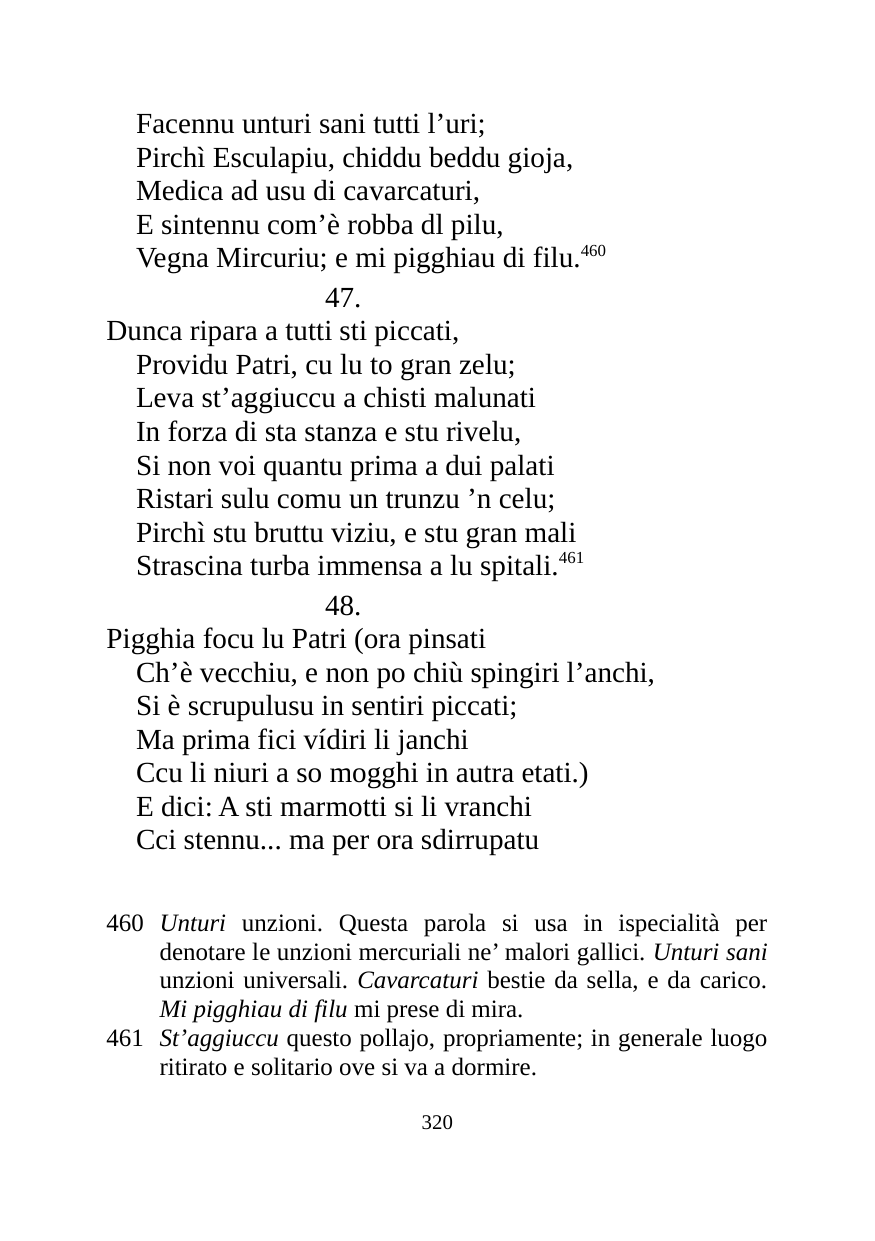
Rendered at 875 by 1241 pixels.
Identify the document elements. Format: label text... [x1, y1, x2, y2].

text Pigghia focu lu Patri (ora pinsati Ch’è vecchiu, e non po chiù spingiri l’anchi, Si è scrupulusu in sentiri piccati; Ma prima fici vídiri li janchi Ccu li niuri a so mogghi in autra etati.) E dici: A sti marmotti si li vranchi Cci stennu... ma per ora sdirrupatu [106, 621, 768, 856]
text St’aggiuccu questo pollajo, propriamente; in generale luogo ritirato e solitario ove si va a dormire. [106, 1023, 768, 1080]
text 47. [325, 280, 768, 313]
text 48. [325, 588, 768, 621]
text Dunca ripara a tutti sti piccati, Providu Patri, cu lu to gran zelu; Leva st’aggiuccu a chisti malunati In forza di sta stanza e stu rivelu, Si non voi quantu prima a dui palati Ristari sulu comu un trunzu ’n celu; Pirchì stu bruttu viziu, e stu gran mali Strascina turba immensa a lu spitali. [106, 313, 768, 582]
text Facennu unturi sani tutti l’uri; Pirchì Esculapiu, chiddu beddu gioja, Medica ad usu di cavarcaturi, E sintennu com’è robba dl pilu, Vegna Mircuriu; e mi pigghiau di filu. [106, 106, 768, 274]
text Unturi unzioni. Questa parola si usa in ispecialità per denotare le unzioni mercuriali ne’ malori gallici. Unturi sani unzioni universali. Cavarcaturi bestie da sella, e da carico. Mi pigghiau di filu mi prese di mira. [106, 908, 768, 1023]
